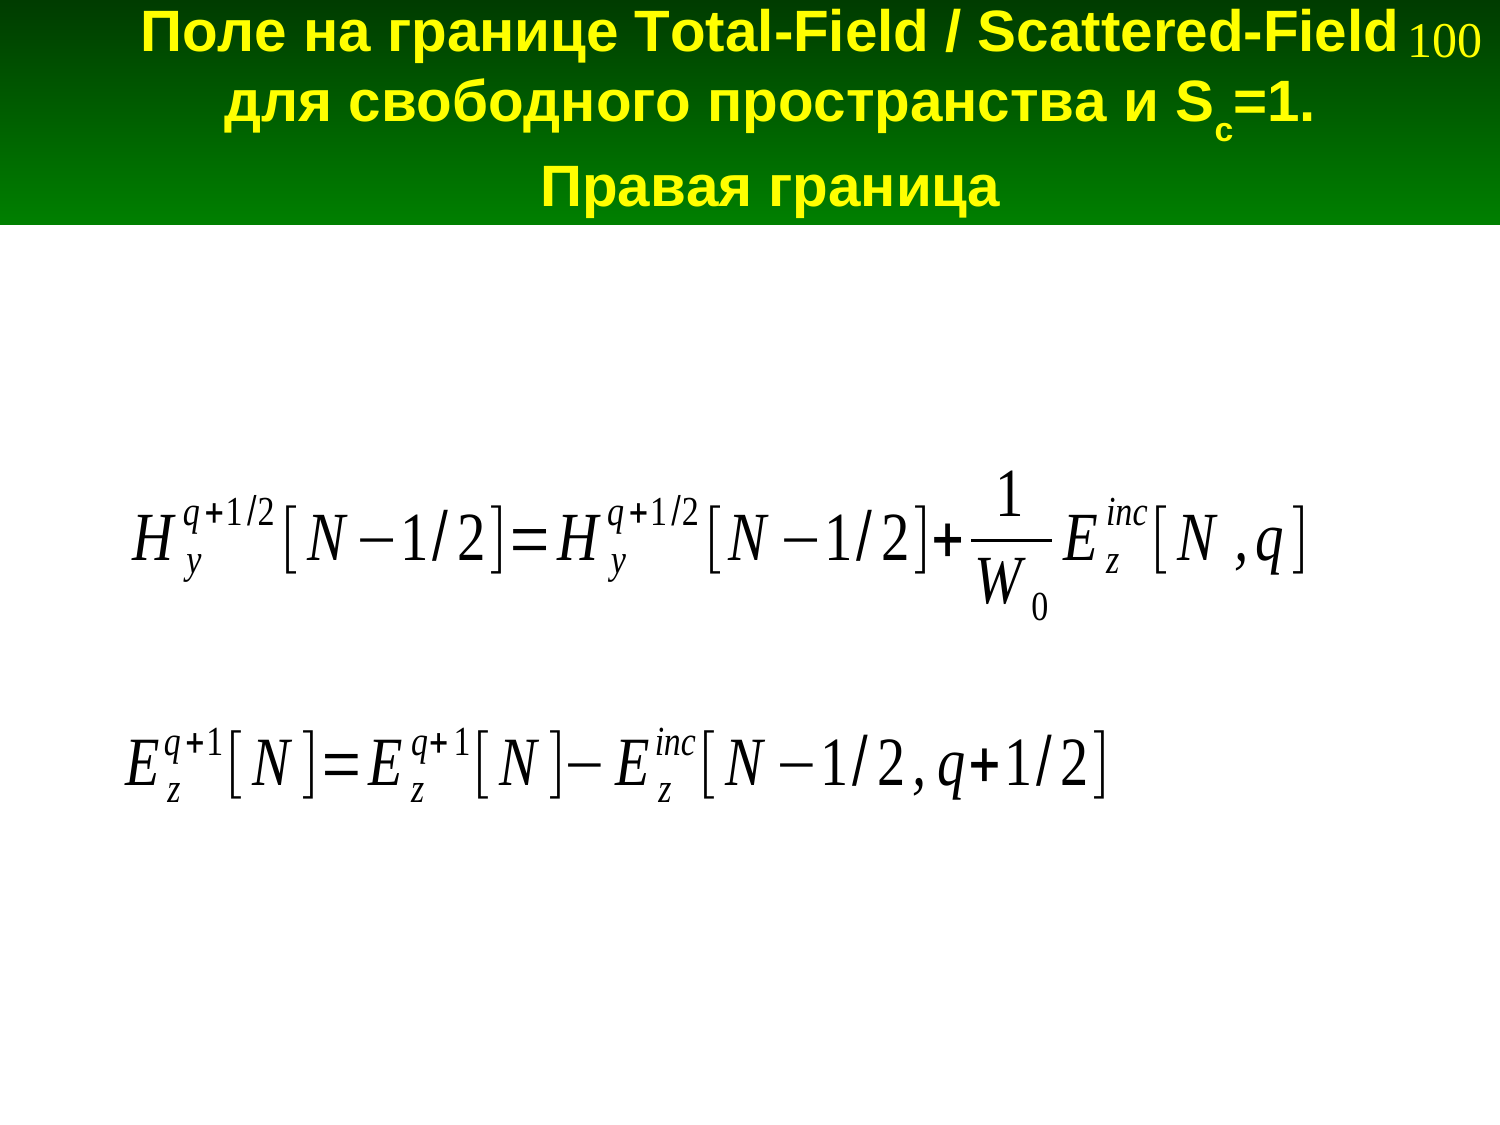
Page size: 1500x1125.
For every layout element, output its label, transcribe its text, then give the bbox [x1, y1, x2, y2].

title Поле на границе Total-Field / Scattered-Field для свободного пространства и Sc=1. Правая граница [100, 0, 1441, 226]
chart [107, 715, 1122, 813]
chart [115, 456, 1320, 631]
